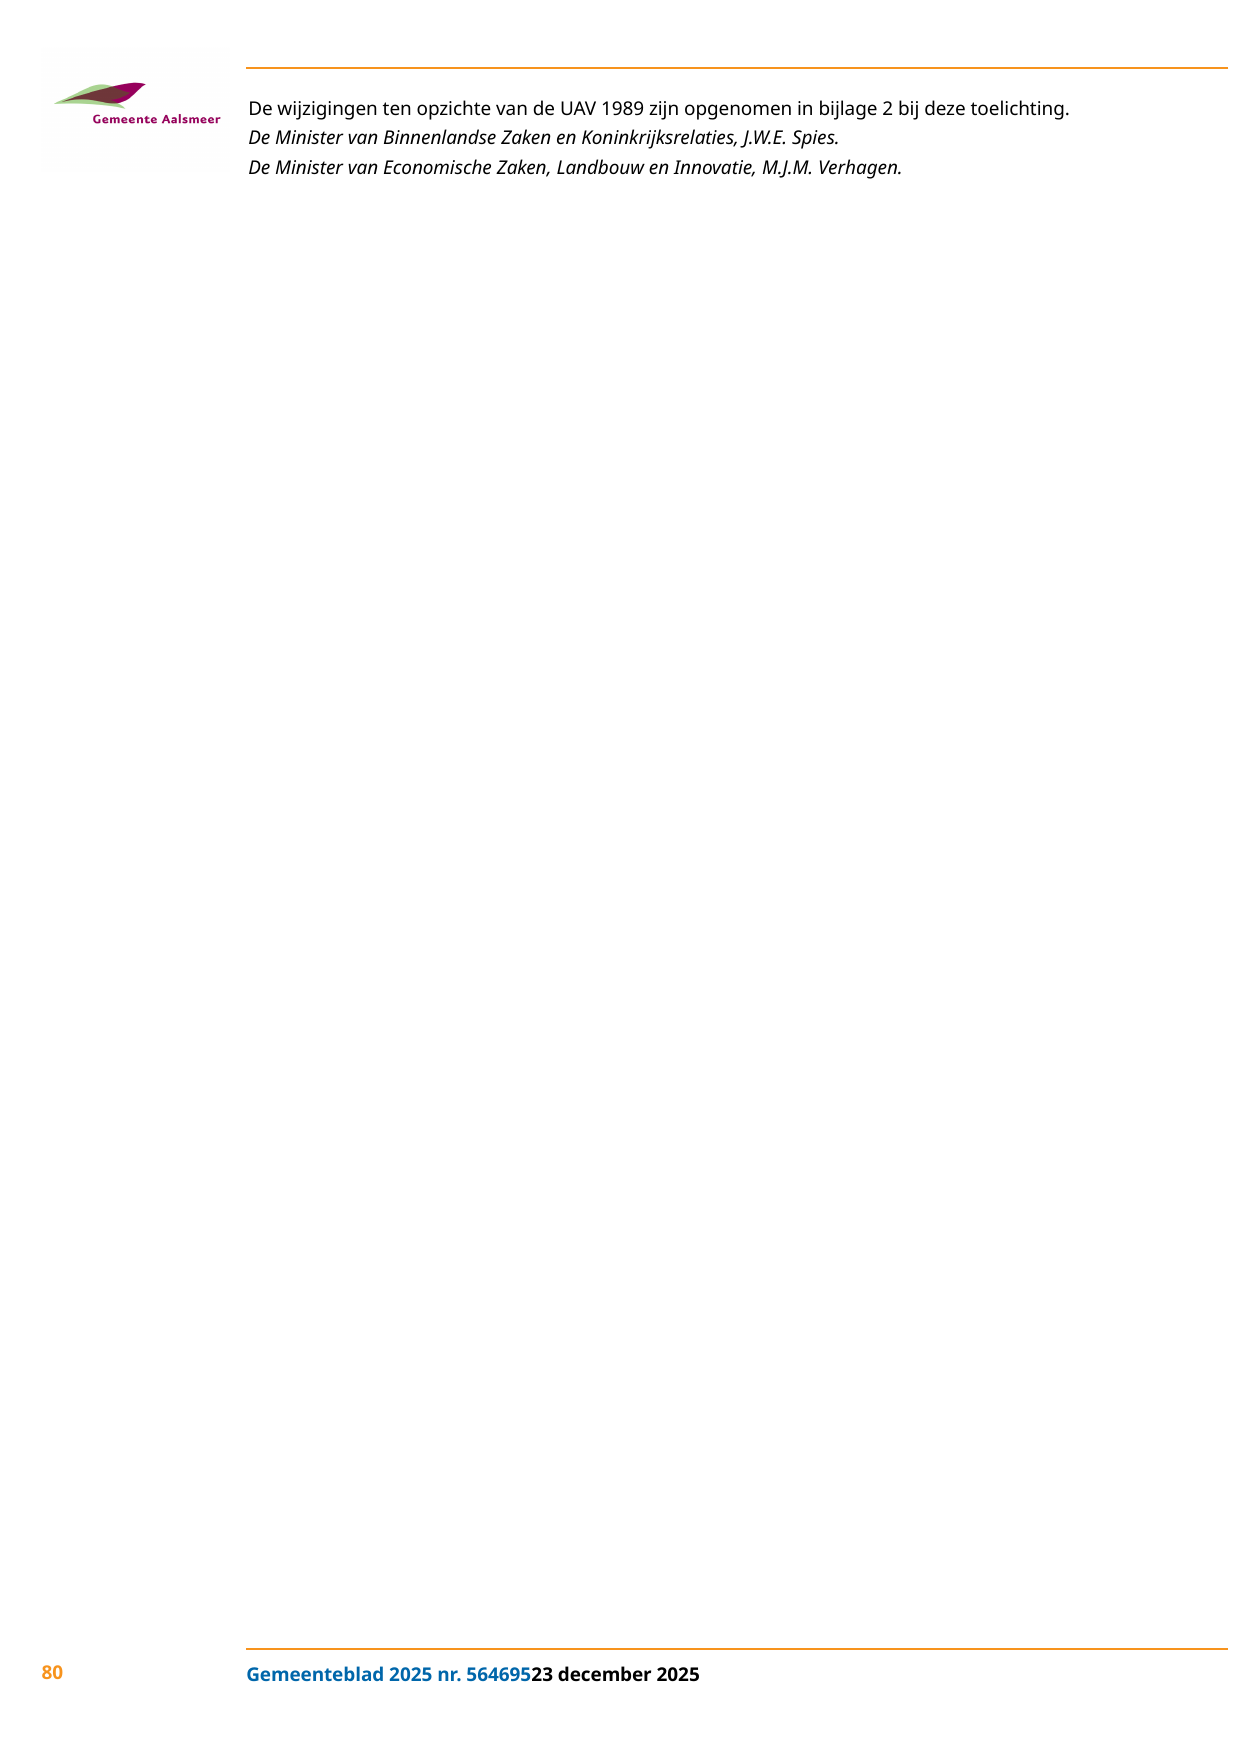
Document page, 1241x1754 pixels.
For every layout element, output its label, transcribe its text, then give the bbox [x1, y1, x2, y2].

text De Minister van Economische Zaken, Landbouw en Innovatie, M.J.M. Verhagen. [248, 154, 1152, 180]
text De Minister van Binnenlandse Zaken en Koninkrijksrelaties, J.W.E. Spies. [248, 124, 1152, 150]
text De wijzigingen ten opzichte van de UAV 1989 zijn opgenomen in bijlage 2 bij deze toelichting. [248, 95, 1152, 121]
picture [41, 47, 231, 172]
